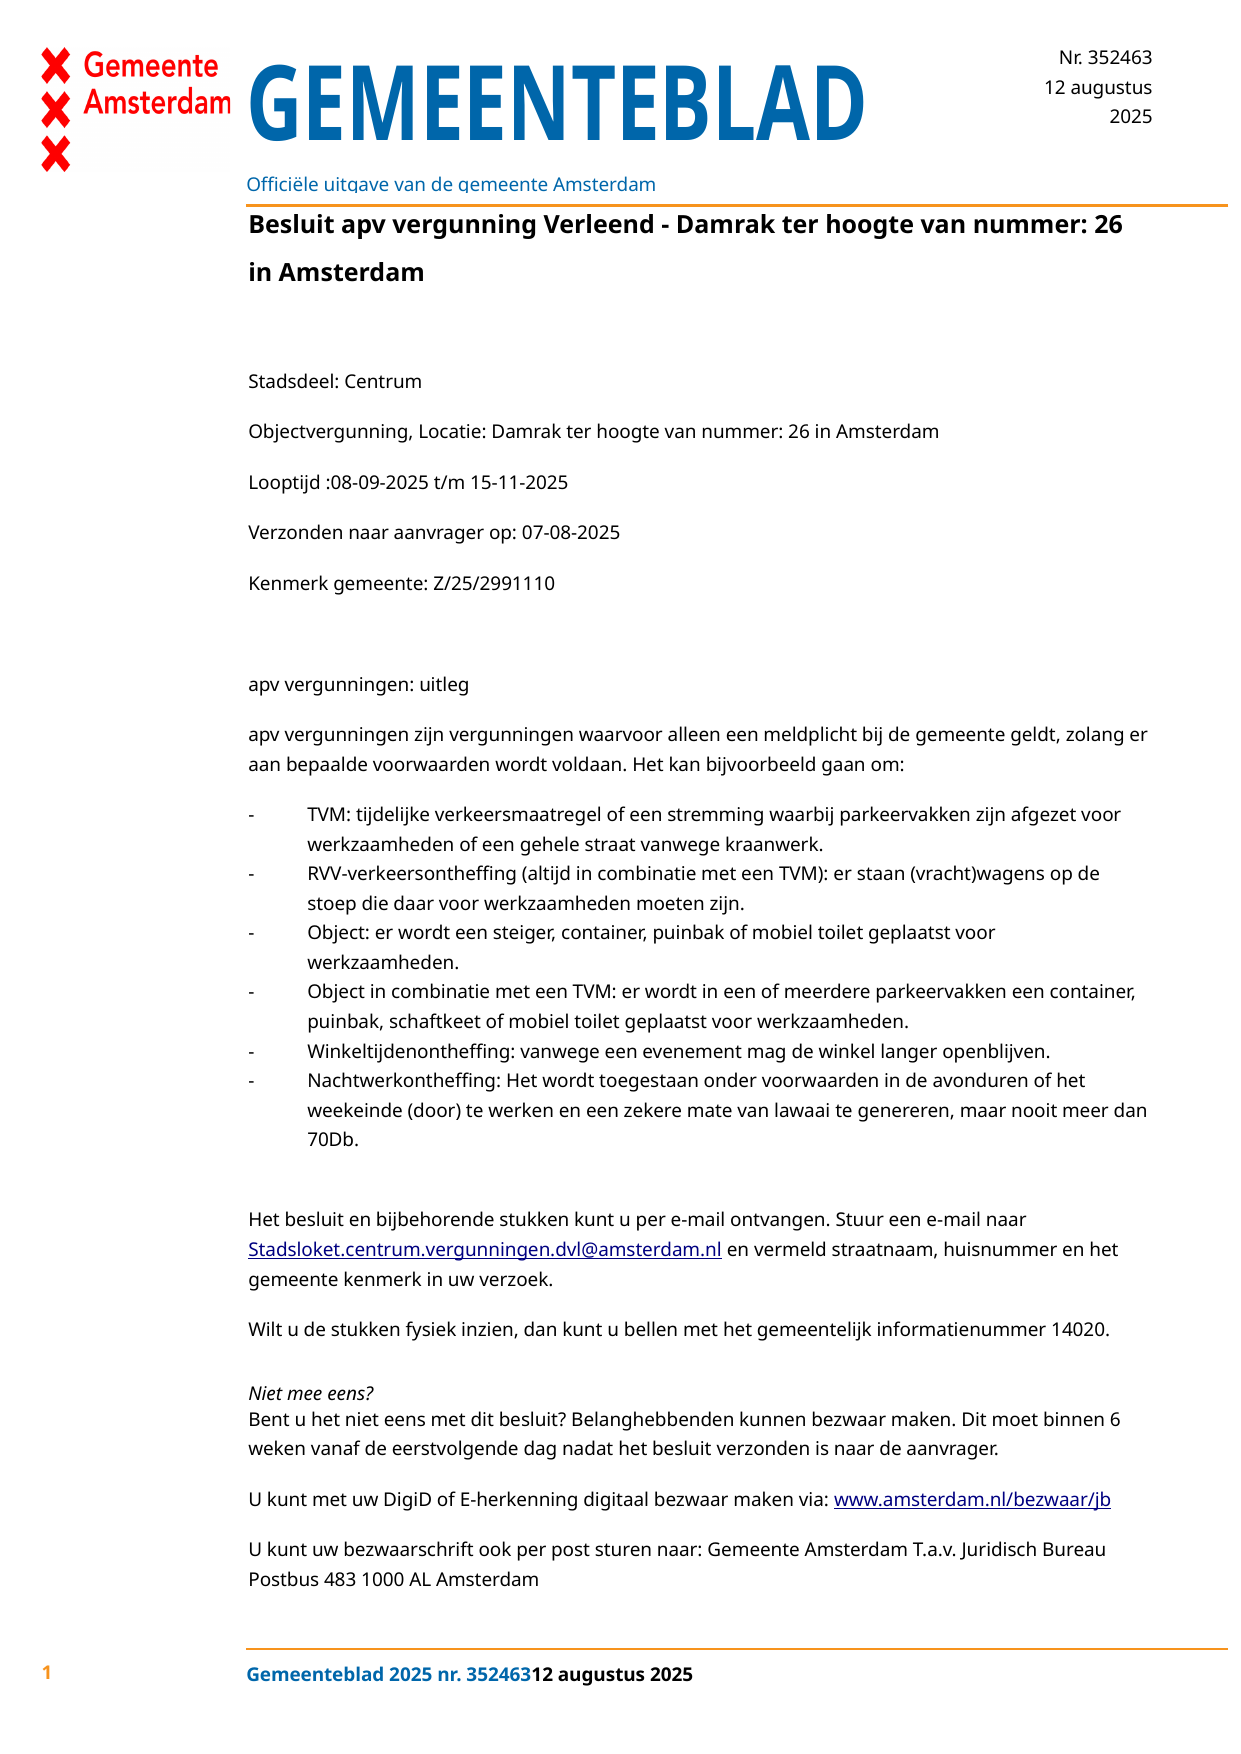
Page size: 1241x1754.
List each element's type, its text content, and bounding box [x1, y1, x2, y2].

list RVV-verkeersontheffing (altijd in combinatie met een TVM): er staan (vracht)wagens op de stoep die daar voor werkzaamheden moeten zijn. [248, 860, 1152, 916]
text apv vergunningen zijn vergunningen waarvoor alleen een meldplicht bij de gemeente geldt, zolang er aan bepaalde voorwaarden wordt voldaan. Het kan bijvoorbeeld gaan om: [248, 721, 1152, 777]
text Bent u het niet eens met dit besluit? Belanghebbenden kunnen bezwaar maken. Dit moet binnen 6 weken vanaf de eerstvolgende dag nadat het besluit verzonden is naar de aanvrager. [248, 1406, 1152, 1461]
text apv vergunningen: uitleg [248, 671, 1152, 697]
text Besluit apv vergunning Verleend - Damrak ter hoogte van nummer: 26 in Amsterdam [248, 207, 1152, 288]
text Het besluit en bijbehorende stukken kunt u per e-mail ontvangen. Stuur een e-mail naar Stadsloket.centrum.vergunningen.dvl@amsterdam.nl en vermeld straatnaam, huisnummer en het gemeente kenmerk in uw verzoek. [248, 1207, 1152, 1292]
text Objectvergunning, Locatie: Damrak ter hoogte van nummer: 26 in Amsterdam [248, 419, 1152, 444]
text Niet mee eens? [248, 1380, 1152, 1406]
text Kenmerk gemeente: Z/25/2991110 [248, 570, 1152, 596]
list Object: er wordt een steiger, container, puinbak of mobiel toilet geplaatst voor werkzaamheden. [248, 919, 1152, 975]
list Winkeltijdenontheffing: vanwege een evenement mag de winkel langer openblijven. [248, 1038, 1152, 1064]
text Wilt u de stukken fysiek inzien, dan kunt u bellen met het gemeentelijk informatienummer 14020. [248, 1316, 1152, 1342]
list Nachtwerkontheffing: Het wordt toegestaan onder voorwaarden in de avonduren of het weekeinde (door) te werken en een zekere mate van lawaai te genereren, maar nooit meer dan 70Db. [248, 1067, 1152, 1152]
text Verzonden naar aanvrager op: 07-08-2025 [248, 519, 1152, 545]
picture [41, 47, 231, 172]
list TVM: tijdelijke verkeersmaatregel of een stremming waarbij parkeervakken zijn afgezet voor werkzaamheden of een gehele straat vanwege kraanwerk. [248, 801, 1152, 857]
text Looptijd :08-09-2025 t/m 15-11-2025 [248, 469, 1152, 495]
text Stadsdeel: Centrum [248, 368, 1152, 394]
text U kunt uw bezwaarschrift ook per post sturen naar: Gemeente Amsterdam T.a.v. Juridisch Bureau Postbus 483 1000 AL Amsterdam [248, 1536, 1152, 1592]
text U kunt met uw DigiD of E-herkenning digitaal bezwaar maken via: www.amsterdam.nl/bezwaar/jb [248, 1486, 1152, 1512]
list Object in combinatie met een TVM: er wordt in een of meerdere parkeervakken een container, puinbak, schaftkeet of mobiel toilet geplaatst voor werkzaamheden. [248, 979, 1152, 1034]
